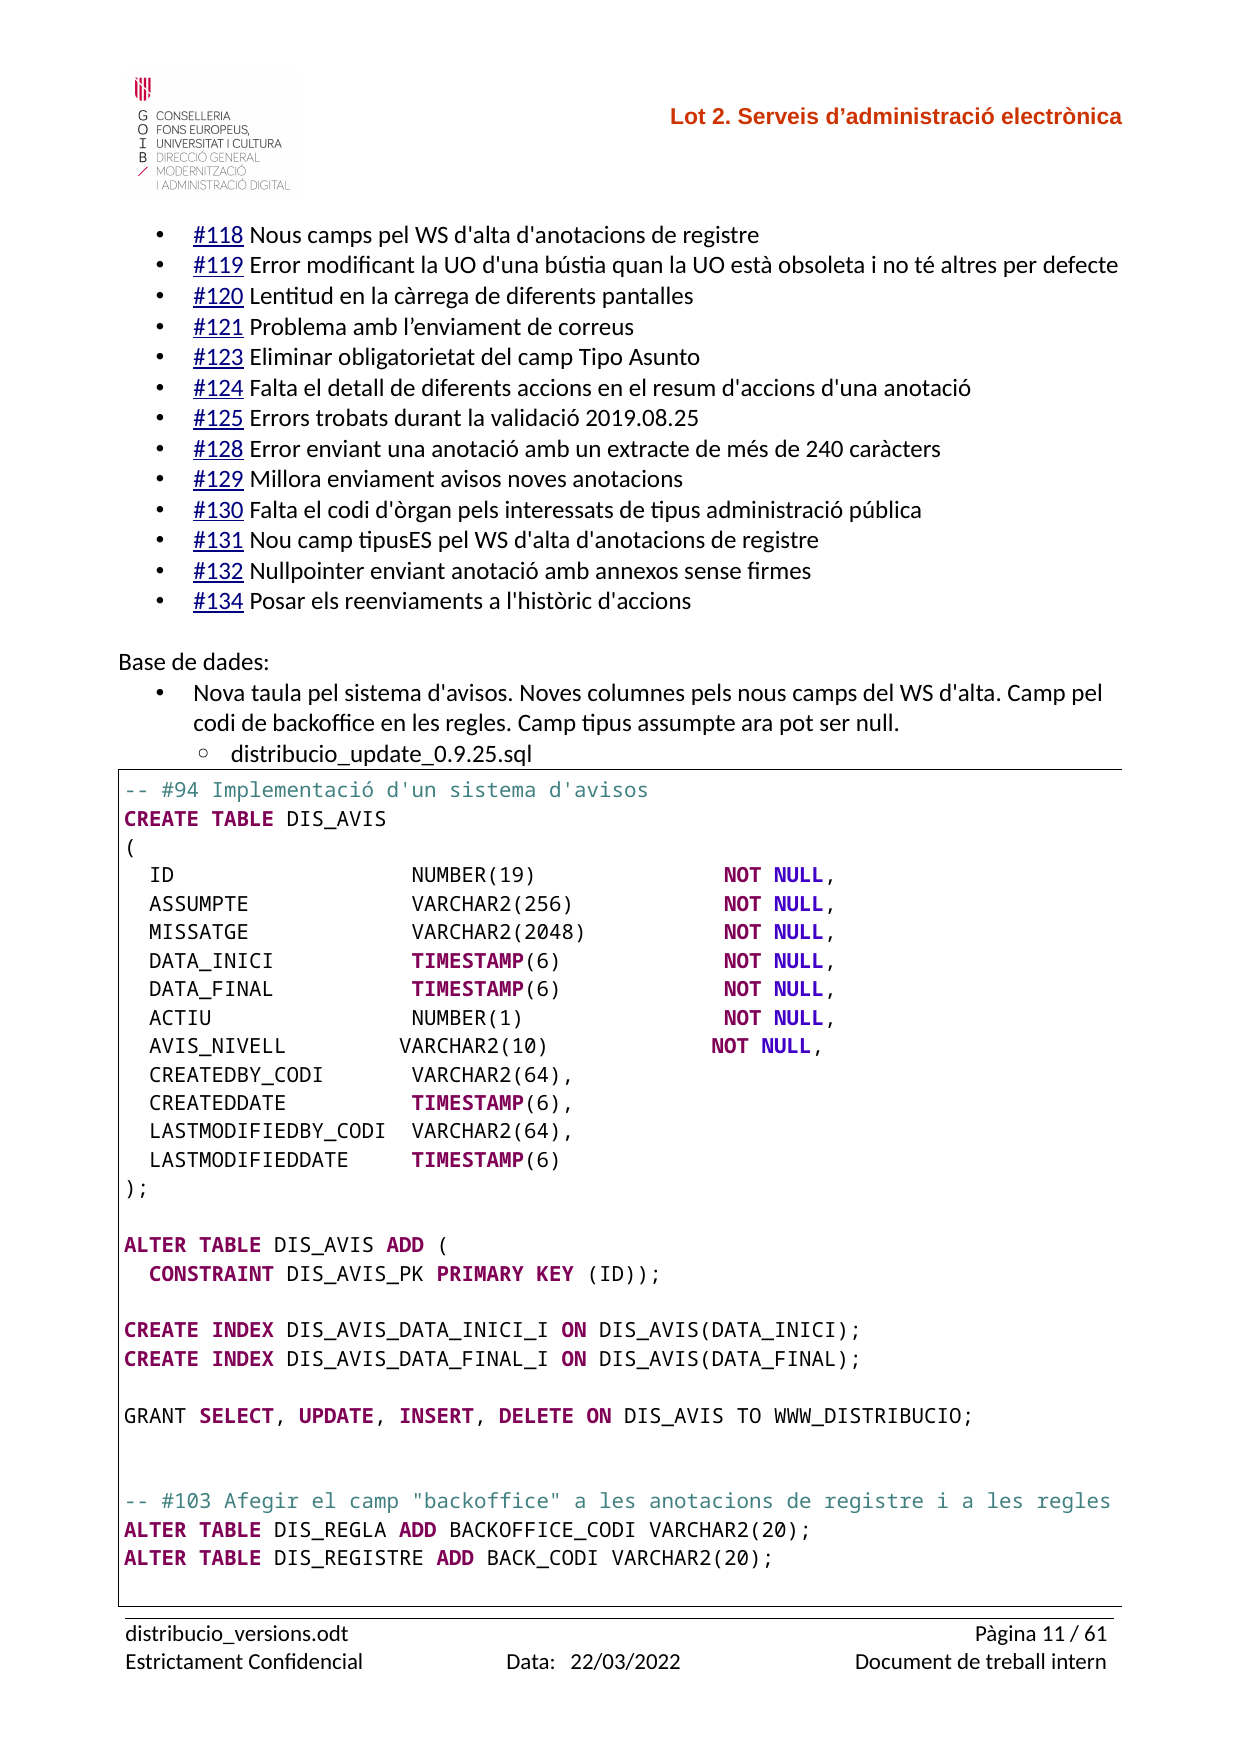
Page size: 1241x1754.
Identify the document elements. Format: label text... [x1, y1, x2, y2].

list #131 Nou camp tipusES pel WS d'alta d'anotacions de registre [156, 524, 1122, 555]
list #119 Error modificant la UO d'una bústia quan la UO està obsoleta i no té altres per defecte [156, 250, 1122, 280]
list #125 Errors trobats durant la validació 2019.08.25 [156, 402, 1122, 433]
list #121 Problema amb l’enviament de correus [156, 311, 1122, 341]
list #134 Posar els reenviaments a l'històric d'accions [156, 585, 1122, 616]
list distribucio_update_0.9.25.sql [193, 738, 1122, 768]
list #124 Falta el detall de diferents accions en el resum d'accions d'una anotació [156, 372, 1122, 402]
list #130 Falta el codi d'òrgan pels interessats de tipus administració pública [156, 494, 1122, 524]
list #132 Nullpointer enviant anotació amb annexos sense firmes [156, 555, 1122, 585]
list #123 Eliminar obligatorietat del camp Tipo Asunto [156, 341, 1122, 372]
list #118 Nous camps pel WS d'alta d'anotacions de registre [156, 219, 1122, 250]
text Base de dades: [118, 646, 1122, 677]
list Nova taula pel sistema d'avisos. Noves columnes pels nous camps del WS d'alta. Camp pel codi de backoffice en les regles. Camp tipus assumpte ara pot ser null. [156, 677, 1122, 738]
list #120 Lentitud en la càrrega de diferents pantalles [156, 280, 1122, 311]
table_header -- #94 Implementació d'un sistema d'avisos CREATE TABLE DIS_AVIS ( ID NUMBER(19) NOT NULL, ASSUMPTE VARCHAR2(256) NOT NULL, MISSATGE VARCHAR2(2048) NOT NULL, DATA_INICI TIMESTAMP(6) NOT NULL, DATA_FINAL TIMESTAMP(6) NOT NULL, ACTIU NUMBER(1) NOT NULL, AVIS_NIVELL VARCHAR2(10) NOT NULL, CREATEDBY_CODI VARCHAR2(64), CREATEDDATE TIMESTAMP(6), LASTMODIFIEDBY_CODI VARCHAR2(64), LASTMODIFIEDDATE TIMESTAMP(6) ); ALTER TABLE DIS_AVIS ADD ( CONSTRAINT DIS_AVIS_PK PRIMARY KEY (ID)); CREATE INDEX DIS_AVIS_DATA_INICI_I ON DIS_AVIS(DATA_INICI); CREATE INDEX DIS_AVIS_DATA_FINAL_I ON DIS_AVIS(DATA_FINAL); GRANT SELECT, UPDATE, INSERT, DELETE ON DIS_AVIS TO WWW_DISTRIBUCIO; -- #103 Afegir el camp "backoffice" a les anotacions de registre i a les regles ALTER TABLE DIS_REGLA ADD BACKOFFICE_CODI VARCHAR2(20); ALTER TABLE DIS_REGISTRE ADD BACK_CODI VARCHAR2(20); [119, 770, 1122, 1606]
list #129 Millora enviament avisos noves anotacions [156, 463, 1122, 494]
picture [126, 70, 299, 197]
list #128 Error enviant una anotació amb un extracte de més de 240 caràcters [156, 433, 1122, 463]
